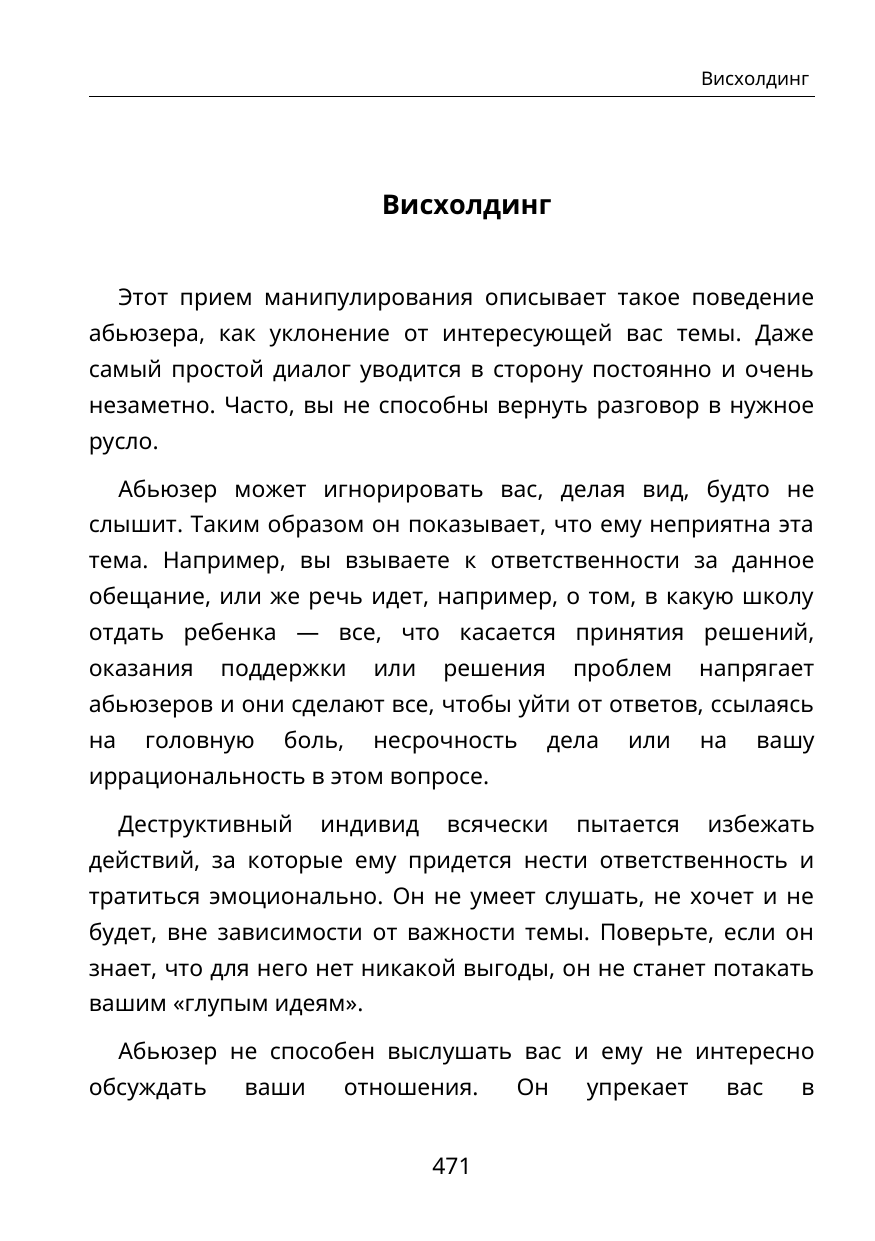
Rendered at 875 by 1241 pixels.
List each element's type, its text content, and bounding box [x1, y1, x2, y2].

text Абьюзер не способен выслушать вас и ему не интересно обсуждать ваши отношения. Он упрекает вас в [88, 1035, 815, 1102]
text Абьюзер может игнорировать вас, делая вид, будто не слышит. Таким образом он показывает, что ему неприятна эта тема. Например, вы взываете к ответственности за данное обещание, или же речь идет, например, о том, в какую школу отдать ребенка — все, что касается принятия решений, оказания поддержки или решения проблем напрягает абьюзеров и они сделают все, чтобы уйти от ответов, ссылаясь на головную боль, несрочность дела или на вашу иррациональность в этом вопросе. [88, 472, 815, 791]
text Этот прием манипулирования описывает такое поведение абьюзера, как уклонение от интересующей вас темы. Даже самый простой диалог уводится в сторону постоянно и очень незаметно. Часто, вы не способны вернуть разговор в нужное русло. [88, 281, 815, 456]
text Деструктивный индивид всячески пытается избежать действий, за которые ему придется нести ответственность и тратиться эмоционально. Он не умеет слушать, не хочет и не будет, вне зависимости от важности темы. Поверьте, если он знает, что для него нет никакой выгоды, он не станет потакать вашим «глупым идеям». [88, 808, 815, 1019]
subtitle Висхолдинг [88, 185, 815, 222]
